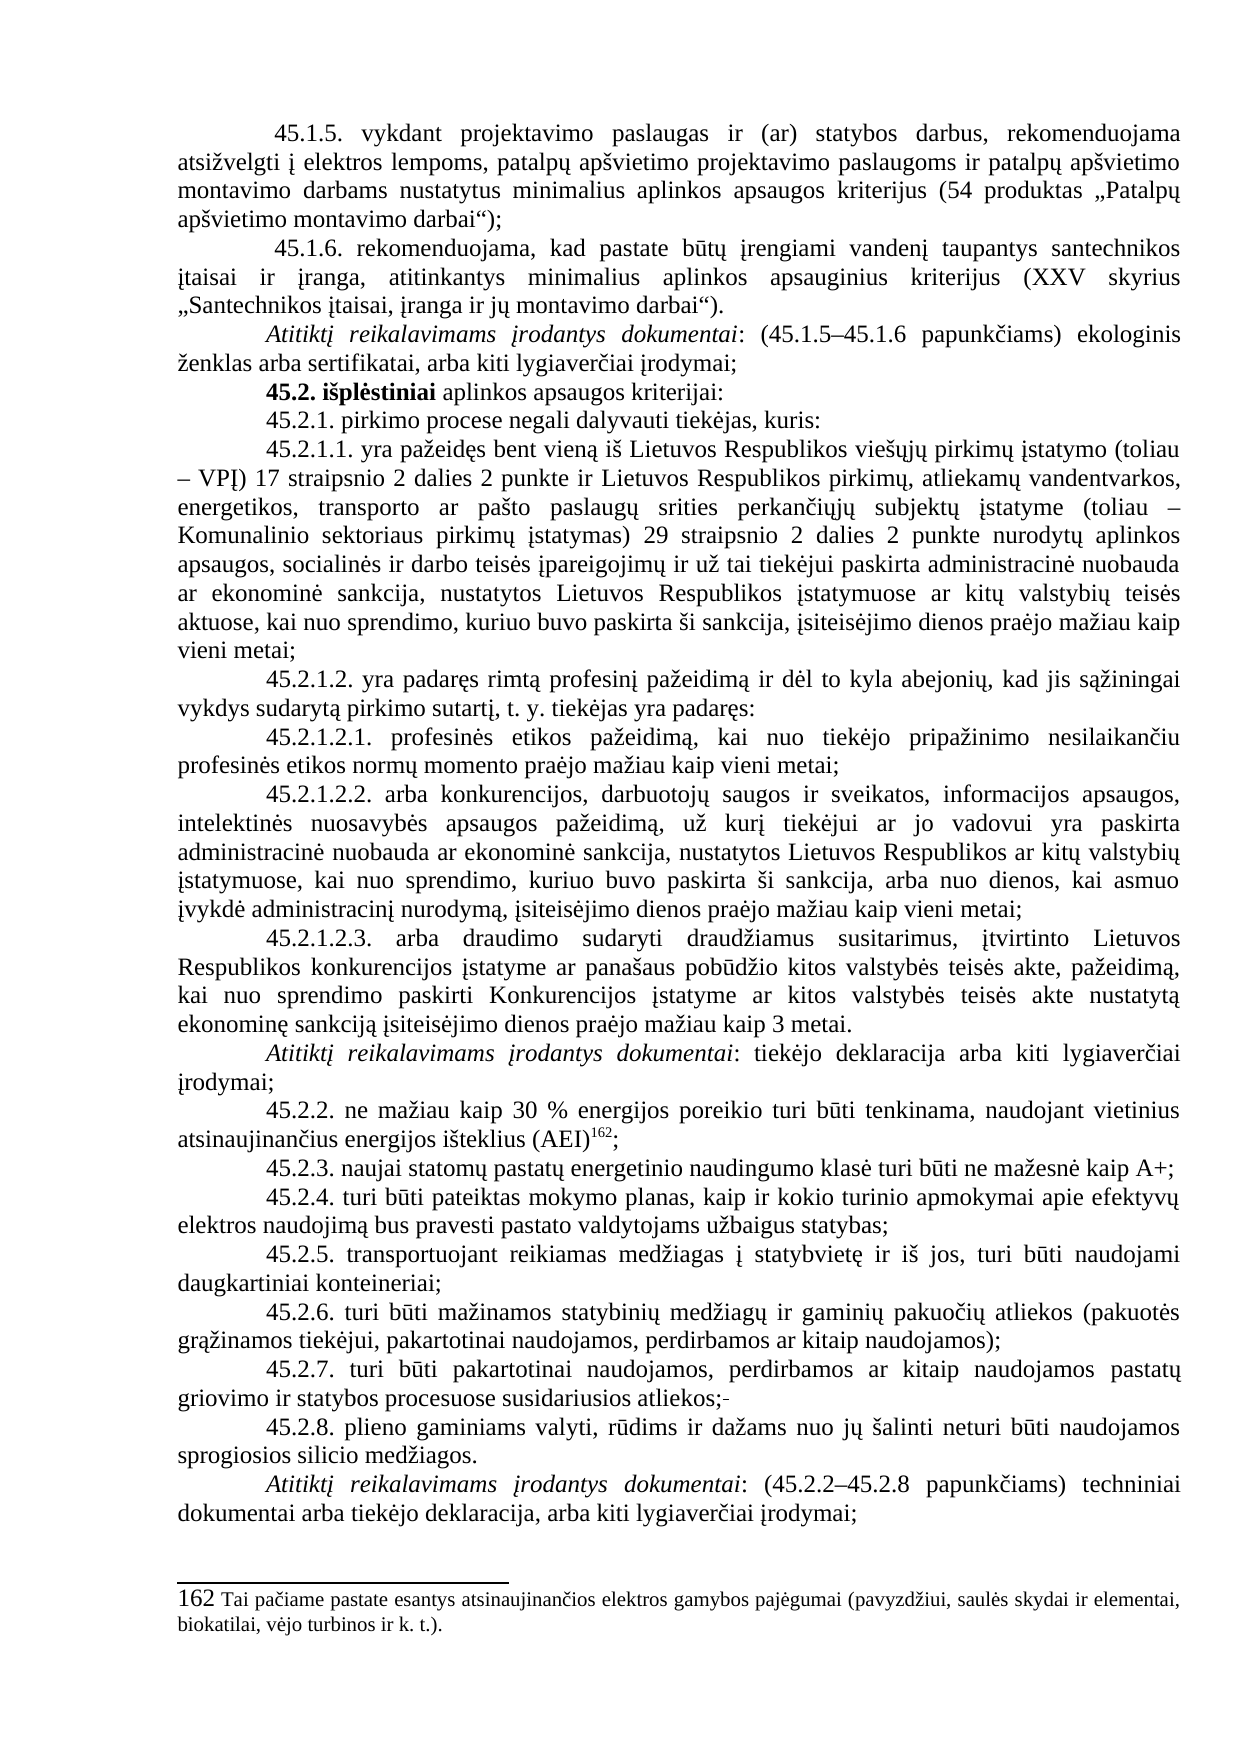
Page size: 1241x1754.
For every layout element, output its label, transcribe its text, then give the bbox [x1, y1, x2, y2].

text 45.1.6. rekomenduojama, kad pastate būtų įrengiami vandenį taupantys santechnikos įtaisai ir įranga, atitinkantys minimalius aplinkos apsauginius kriterijus (XXV skyrius „Santechnikos įtaisai, įranga ir jų montavimo darbai“). [177, 233, 1181, 319]
text 45.2.1.2.2. arba konkurencijos, darbuotojų saugos ir sveikatos, informacijos apsaugos, intelektinės nuosavybės apsaugos pažeidimą, už kurį tiekėjui ar jo vadovui yra paskirta administracinė nuobauda ar ekonominė sankcija, nustatytos Lietuvos Respublikos ar kitų valstybių įstatymuose, kai nuo sprendimo, kuriuo buvo paskirta ši sankcija, arba nuo dienos, kai asmuo įvykdė administracinį nurodymą, įsiteisėjimo dienos praėjo mažiau kaip vieni metai; [177, 779, 1181, 923]
text 45.2.4. turi būti pateiktas mokymo planas, kaip ir kokio turinio apmokymai apie efektyvų elektros naudojimą bus pravesti pastato valdytojams užbaigus statybas; [177, 1182, 1181, 1239]
text 45.2.1.1. yra pažeidęs bent vieną iš Lietuvos Respublikos viešųjų pirkimų įstatymo (toliau – VPĮ) 17 straipsnio 2 dalies 2 punkte ir Lietuvos Respublikos pirkimų, atliekamų vandentvarkos, energetikos, transporto ar pašto paslaugų srities perkančiųjų subjektų įstatyme (toliau – Komunalinio sektoriaus pirkimų įstatymas) 29 straipsnio 2 dalies 2 punkte nurodytų aplinkos apsaugos, socialinės ir darbo teisės įpareigojimų ir už tai tiekėjui paskirta administracinė nuobauda ar ekonominė sankcija, nustatytos Lietuvos Respublikos įstatymuose ar kitų valstybių teisės aktuose, kai nuo sprendimo, kuriuo buvo paskirta ši sankcija, įsiteisėjimo dienos praėjo mažiau kaip vieni metai; [177, 434, 1181, 664]
text Atitiktį reikalavimams įrodantys dokumentai: tiekėjo deklaracija arba kiti lygiaverčiai įrodymai; [177, 1038, 1181, 1096]
text 45.2.2. ne mažiau kaip 30 % energijos poreikio turi būti tenkinama, naudojant vietinius atsinaujinančius energijos išteklius (AEI); [177, 1096, 1181, 1153]
text Atitiktį reikalavimams įrodantys dokumentai: (45.1.5–45.1.6 papunkčiams) ekologinis ženklas arba sertifikatai, arba kiti lygiaverčiai įrodymai; [177, 319, 1181, 377]
text 45.2. išplėstiniai aplinkos apsaugos kriterijai: [177, 377, 1181, 406]
text 45.2.8. plieno gaminiams valyti, rūdims ir dažams nuo jų šalinti neturi būti naudojamos sprogiosios silicio medžiagos. [177, 1412, 1181, 1469]
text 45.2.7. turi būti pakartotinai naudojamos, perdirbamos ar kitaip naudojamos pastatų griovimo ir statybos procesuose susidariusios atliekos; [177, 1354, 1181, 1412]
text Atitiktį reikalavimams įrodantys dokumentai: (45.2.2–45.2.8 papunkčiams) techniniai dokumentai arba tiekėjo deklaracija, arba kiti lygiaverčiai įrodymai; [177, 1469, 1181, 1527]
text 45.1.5. vykdant projektavimo paslaugas ir (ar) statybos darbus, rekomenduojama atsižvelgti į elektros lempoms, patalpų apšvietimo projektavimo paslaugoms ir patalpų apšvietimo montavimo darbams nustatytus minimalius aplinkos apsaugos kriterijus (54 produktas „Patalpų apšvietimo montavimo darbai“); [177, 118, 1181, 233]
text 45.2.1.2. yra padaręs rimtą profesinį pažeidimą ir dėl to kyla abejonių, kad jis sąžiningai vykdys sudarytą pirkimo sutartį, t. y. tiekėjas yra padaręs: [177, 664, 1181, 722]
text 45.2.1.2.1. profesinės etikos pažeidimą, kai nuo tiekėjo pripažinimo nesilaikančiu profesinės etikos normų momento praėjo mažiau kaip vieni metai; [177, 722, 1181, 779]
text 45.2.1. pirkimo procese negali dalyvauti tiekėjas, kuris: [177, 406, 1181, 434]
text 45.2.6. turi būti mažinamos statybinių medžiagų ir gaminių pakuočių atliekos (pakuotės grąžinamos tiekėjui, pakartotinai naudojamos, perdirbamos ar kitaip naudojamos); [177, 1297, 1181, 1354]
text Tai pačiame pastate esantys atsinaujinančios elektros gamybos pajėgumai (pavyzdžiui, saulės skydai ir elementai, biokatilai, vėjo turbinos ir k. t.). [177, 1583, 1181, 1636]
text 45.2.3. naujai statomų pastatų energetinio naudingumo klasė turi būti ne mažesnė kaip A+; [177, 1153, 1181, 1182]
text 45.2.5. transportuojant reikiamas medžiagas į statybvietę ir iš jos, turi būti naudojami daugkartiniai konteineriai; [177, 1239, 1181, 1297]
text 45.2.1.2.3. arba draudimo sudaryti draudžiamus susitarimus, įtvirtinto Lietuvos Respublikos konkurencijos įstatyme ar panašaus pobūdžio kitos valstybės teisės akte, pažeidimą, kai nuo sprendimo paskirti Konkurencijos įstatyme ar kitos valstybės teisės akte nustatytą ekonominę sankciją įsiteisėjimo dienos praėjo mažiau kaip 3 metai. [177, 923, 1181, 1038]
